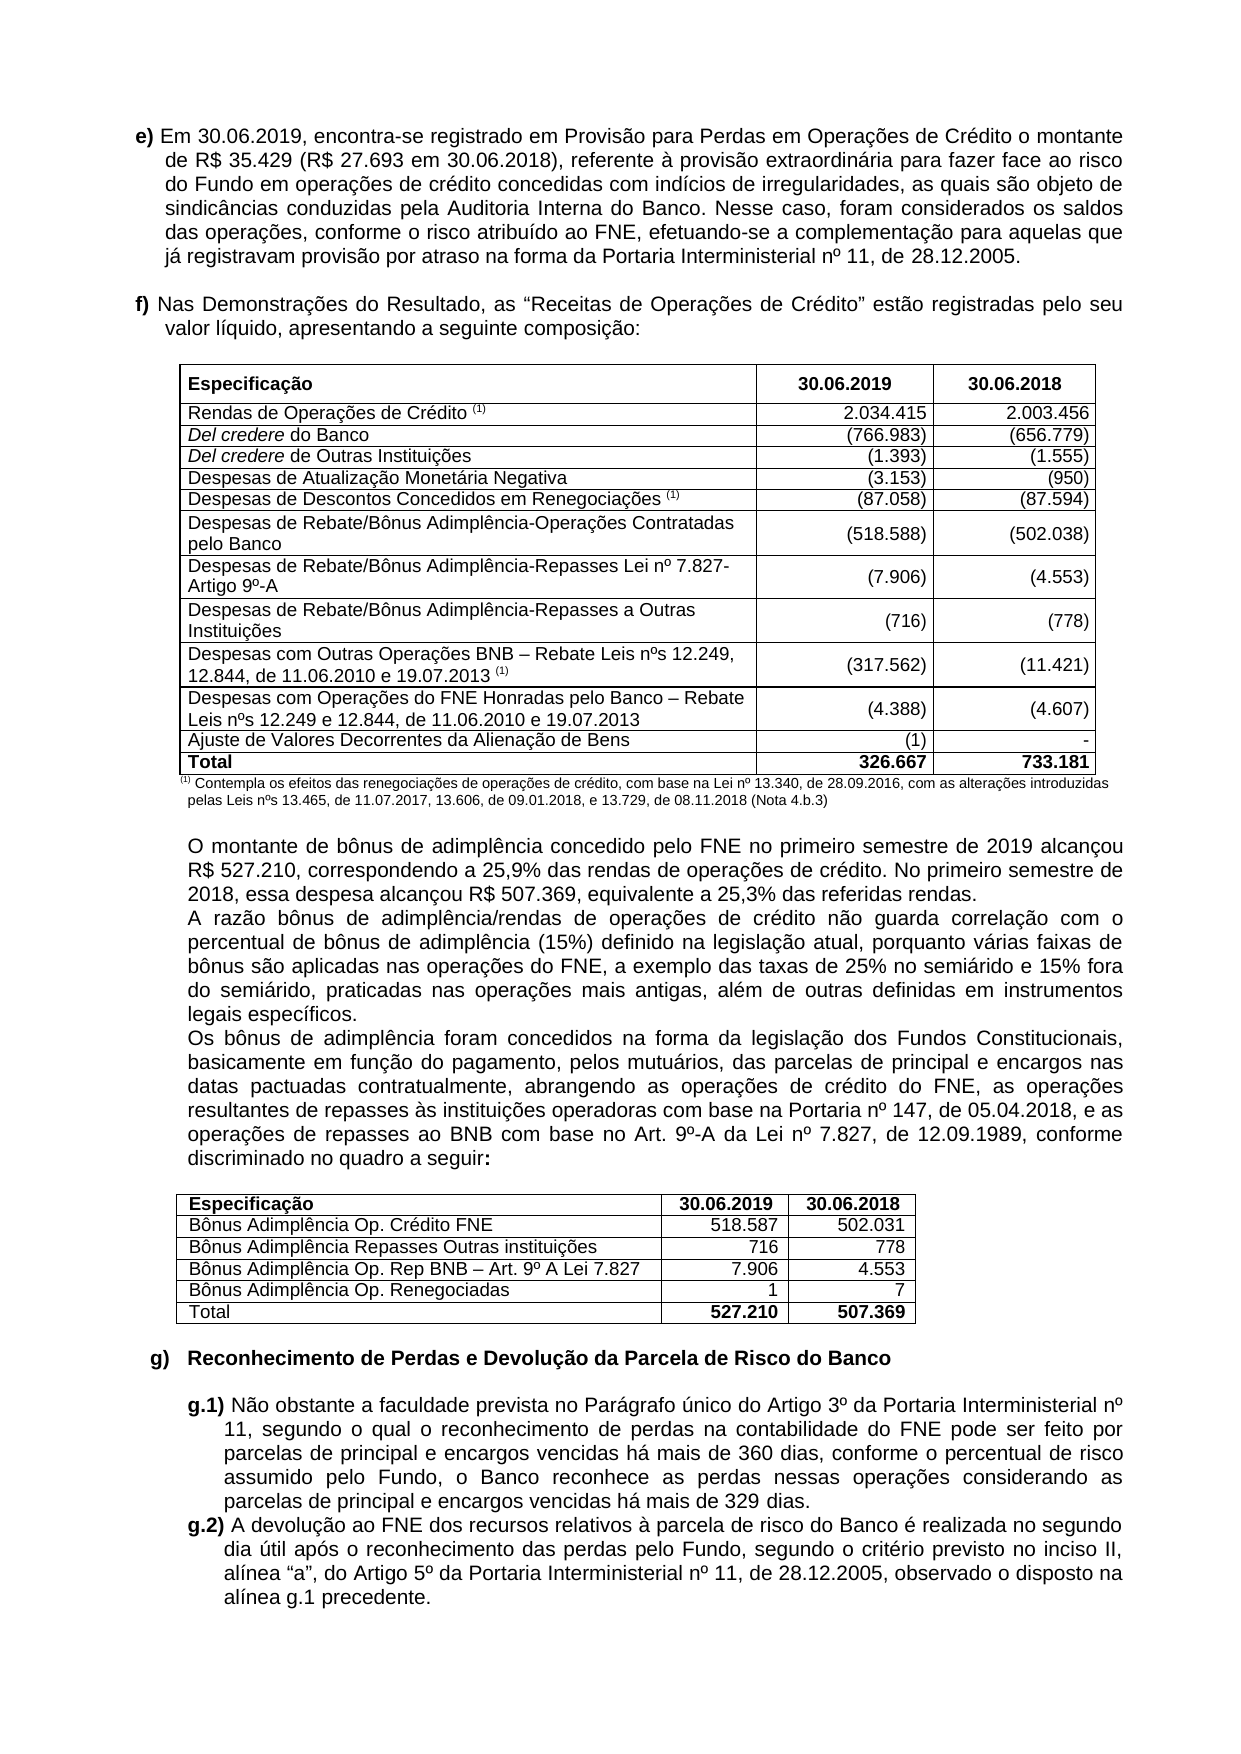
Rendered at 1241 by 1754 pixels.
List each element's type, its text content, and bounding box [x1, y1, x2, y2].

table_cell Despesas de Atualização Monetária Negativa [181, 469, 756, 489]
table_cell 733.181 [934, 753, 1095, 773]
table_cell (87.594) [934, 490, 1095, 510]
table_cell Despesas de Rebate/Bônus Adimplência-Repasses Lei nº 7.827- Artigo 9º-A [181, 556, 756, 598]
table_header Especificação [181, 365, 756, 403]
table_header 30.06.2019 [757, 365, 933, 403]
text (1) Contempla os efeitos das renegociações de operações de crédito, com base na Lei nº 13.340, de 28.09.2016, com as alterações introduzidas pelas Leis nºs 13.465, de 11.07.2017, 13.606, de 09.01.2018, e 13.729, de 08.11.2018 (Nota 4.b.3) [180, 774, 1117, 808]
table_cell (87.058) [757, 490, 933, 510]
table_cell Ajuste de Valores Decorrentes da Alienação de Bens [181, 731, 756, 752]
table_cell (950) [934, 469, 1095, 489]
table_cell (1.555) [934, 447, 1095, 468]
table_header 30.06.2018 [789, 1195, 915, 1215]
table_cell (1.393) [757, 447, 933, 468]
table_cell Total [181, 753, 756, 773]
list Nas Demonstrações do Resultado, as “Receitas de Operações de Crédito” estão registradas pelo seu valor líquido, apresentando a seguinte composição: [135, 292, 1124, 339]
table_cell (11.421) [934, 643, 1095, 686]
table_cell 2.034.415 [757, 404, 933, 424]
table_cell 326.667 [757, 753, 933, 773]
table_cell 7.906 [662, 1260, 788, 1280]
table_cell Rendas de Operações de Crédito (1) [181, 404, 756, 424]
table_cell Del credere do Banco [181, 426, 756, 446]
table_cell (4.607) [934, 688, 1095, 730]
list Não obstante a faculdade prevista no Parágrafo único do Artigo 3º da Portaria Interministerial nº 11, segundo o qual o reconhecimento de perdas na contabilidade do FNE pode ser feito por parcelas de principal e encargos vencidas há mais de 360 dias, conforme o percentual de risco assumido pelo Fundo, o Banco reconhece as perdas nessas operações considerando as parcelas de principal e encargos vencidas há mais de 329 dias. [187, 1393, 1124, 1513]
table_cell (778) [934, 599, 1095, 642]
table_cell 2.003.456 [934, 404, 1095, 424]
table_cell (502.038) [934, 511, 1095, 555]
list Em 30.06.2019, encontra-se registrado em Provisão para Perdas em Operações de Crédito o montante de R$ 35.429 (R$ 27.693 em 30.06.2018), referente à provisão extraordinária para fazer face ao risco do Fundo em operações de crédito concedidas com indícios de irregularidades, as quais são objeto de sindicâncias conduzidas pela Auditoria Interna do Banco. Nesse caso, foram considerados os saldos das operações, conforme o risco atribuído ao FNE, efetuando-se a complementação para aquelas que já registravam provisão por atraso na forma da Portaria Interministerial nº 11, de 28.12.2005. [135, 124, 1125, 268]
table_cell (3.153) [757, 469, 933, 489]
table_cell - [934, 731, 1095, 752]
text A razão bônus de adimplência/rendas de operações de crédito não guarda correlação com o percentual de bônus de adimplência (15%) definido na legislação atual, porquanto várias faixas de bônus são aplicadas nas operações do FNE, a exemplo das taxas de 25% no semiárido e 15% fora do semiárido, praticadas nas operações mais antigas, além de outras definidas em instrumentos legais específicos. [187, 906, 1124, 1026]
table_cell Despesas de Rebate/Bônus Adimplência-Repasses a Outras Instituições [181, 599, 756, 642]
table_cell Bônus Adimplência Op. Crédito FNE [177, 1216, 661, 1237]
table_cell 778 [789, 1238, 915, 1258]
table_cell (518.588) [757, 511, 933, 555]
table_cell Total [177, 1303, 661, 1323]
table_cell (7.906) [757, 556, 933, 598]
table_cell 7 [789, 1281, 915, 1302]
table_header Especificação [177, 1195, 661, 1215]
table_cell (716) [757, 599, 933, 642]
table_cell (4.388) [757, 688, 933, 730]
table_cell 716 [662, 1238, 788, 1258]
table_cell 4.553 [789, 1260, 915, 1280]
table_cell 527.210 [662, 1303, 788, 1323]
table_cell (4.553) [934, 556, 1095, 598]
table_cell Bônus Adimplência Op. Rep BNB – Art. 9º A Lei 7.827 [177, 1260, 661, 1280]
table_cell (1) [757, 731, 933, 752]
table_cell Despesas com Outras Operações BNB – Rebate Leis nºs 12.249, 12.844, de 11.06.2010 e 19.07.2013 (1) [181, 643, 756, 686]
table_cell Despesas de Descontos Concedidos em Renegociações (1) [181, 490, 756, 510]
table_cell 507.369 [789, 1303, 915, 1323]
table_cell Bônus Adimplência Op. Renegociadas [177, 1281, 661, 1302]
table_cell 1 [662, 1281, 788, 1302]
table_cell Despesas de Rebate/Bônus Adimplência-Operações Contratadas pelo Banco [181, 511, 756, 555]
text O montante de bônus de adimplência concedido pelo FNE no primeiro semestre de 2019 alcançou R$ 527.210, correspondendo a 25,9% das rendas de operações de crédito. No primeiro semestre de 2018, essa despesa alcançou R$ 507.369, equivalente a 25,3% das referidas rendas. [187, 834, 1125, 906]
table_cell Bônus Adimplência Repasses Outras instituições [177, 1238, 661, 1258]
list A devolução ao FNE dos recursos relativos à parcela de risco do Banco é realizada no segundo dia útil após o reconhecimento das perdas pelo Fundo, segundo o critério previsto no inciso II, alínea “a”, do Artigo 5º da Portaria Interministerial nº 11, de 28.12.2005, observado o disposto na alínea g.1 precedente. [187, 1513, 1124, 1609]
table_header 30.06.2019 [662, 1195, 788, 1215]
table_header 30.06.2018 [934, 365, 1095, 403]
table_cell (766.983) [757, 426, 933, 446]
table_cell (656.779) [934, 426, 1095, 446]
table_cell Despesas com Operações do FNE Honradas pelo Banco – Rebate Leis nºs 12.249 e 12.844, de 11.06.2010 e 19.07.2013 [181, 688, 756, 730]
table_cell (317.562) [757, 643, 933, 686]
text Os bônus de adimplência foram concedidos na forma da legislação dos Fundos Constitucionais, basicamente em função do pagamento, pelos mutuários, das parcelas de principal e encargos nas datas pactuadas contratualmente, abrangendo as operações de crédito do FNE, as operações resultantes de repasses às instituições operadoras com base na Portaria nº 147, de 05.04.2018, e as operações de repasses ao BNB com base no Art. 9º-A da Lei nº 7.827, de 12.09.1989, conforme discriminado no quadro a seguir: [187, 1026, 1125, 1170]
table_cell 502.031 [789, 1216, 915, 1237]
subtitle Reconhecimento de Perdas e Devolução da Parcela de Risco do Banco [150, 1345, 1228, 1369]
table_cell 518.587 [662, 1216, 788, 1237]
table_cell Del credere de Outras Instituições [181, 447, 756, 468]
